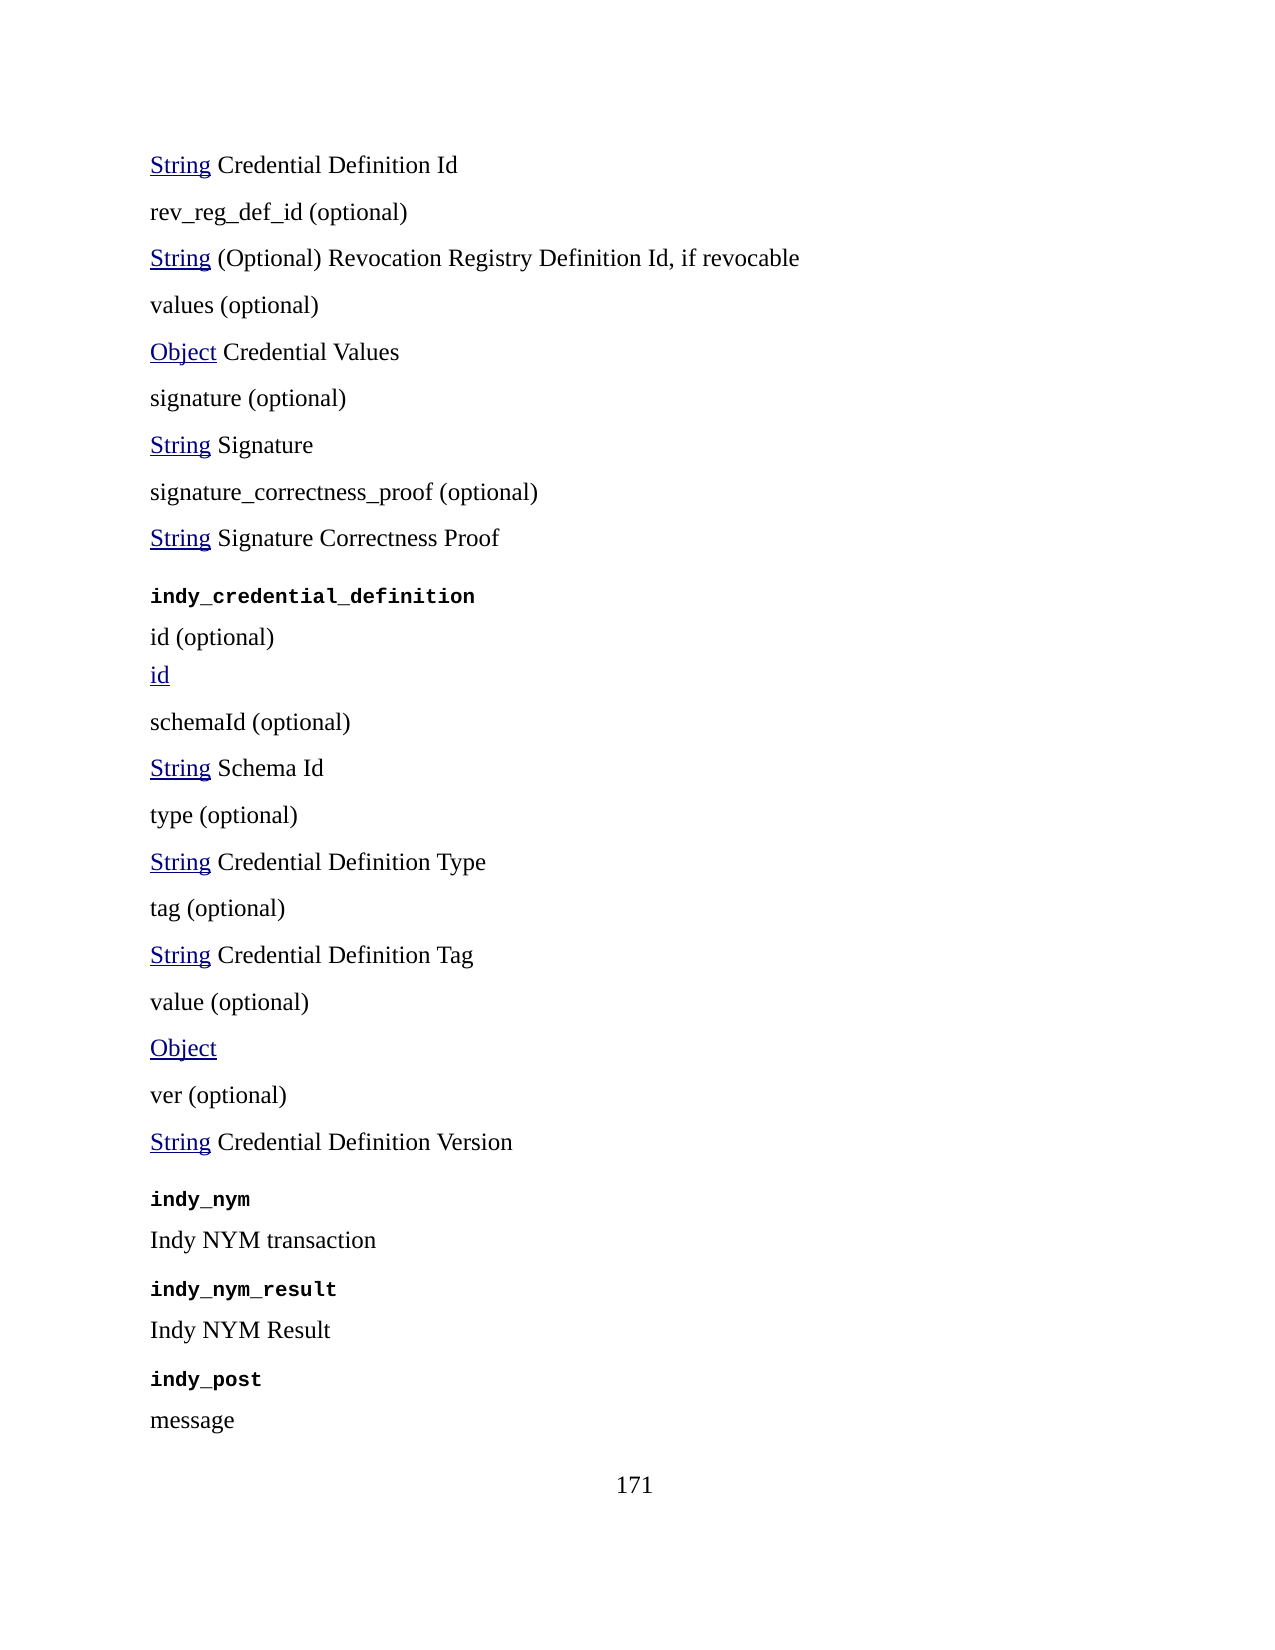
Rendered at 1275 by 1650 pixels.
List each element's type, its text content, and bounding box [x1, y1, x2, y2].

text String Credential Definition Type [150, 847, 1125, 875]
text Object [150, 1033, 1125, 1062]
text String Credential Definition Version [150, 1127, 1125, 1155]
text id (optional) [150, 622, 1125, 651]
text String Signature Correctness Proof [150, 523, 1125, 552]
text String Signature [150, 430, 1125, 459]
text schemaId (optional) [150, 707, 1125, 735]
text value (optional) [150, 987, 1125, 1015]
text rev_reg_def_id (optional) [150, 197, 1125, 225]
subtitle indy_nym [150, 1189, 1125, 1213]
text tag (optional) [150, 893, 1125, 922]
text Indy NYM Result [150, 1315, 1125, 1344]
text values (optional) [150, 290, 1125, 319]
text type (optional) [150, 800, 1125, 829]
text Indy NYM transaction [150, 1225, 1125, 1254]
text ver (optional) [150, 1080, 1125, 1109]
text String Credential Definition Tag [150, 940, 1125, 969]
text signature (optional) [150, 383, 1125, 412]
text id [150, 660, 1125, 689]
subtitle indy_credential_definition [150, 586, 1125, 610]
text String (Optional) Revocation Registry Definition Id, if revocable [150, 243, 1125, 272]
text Object Credential Values [150, 337, 1125, 365]
text String Credential Definition Id [150, 150, 1125, 179]
subtitle indy_nym_result [150, 1279, 1125, 1303]
text message [150, 1405, 1125, 1434]
text String Schema Id [150, 753, 1125, 782]
text signature_correctness_proof (optional) [150, 477, 1125, 505]
subtitle indy_post [150, 1369, 1125, 1393]
